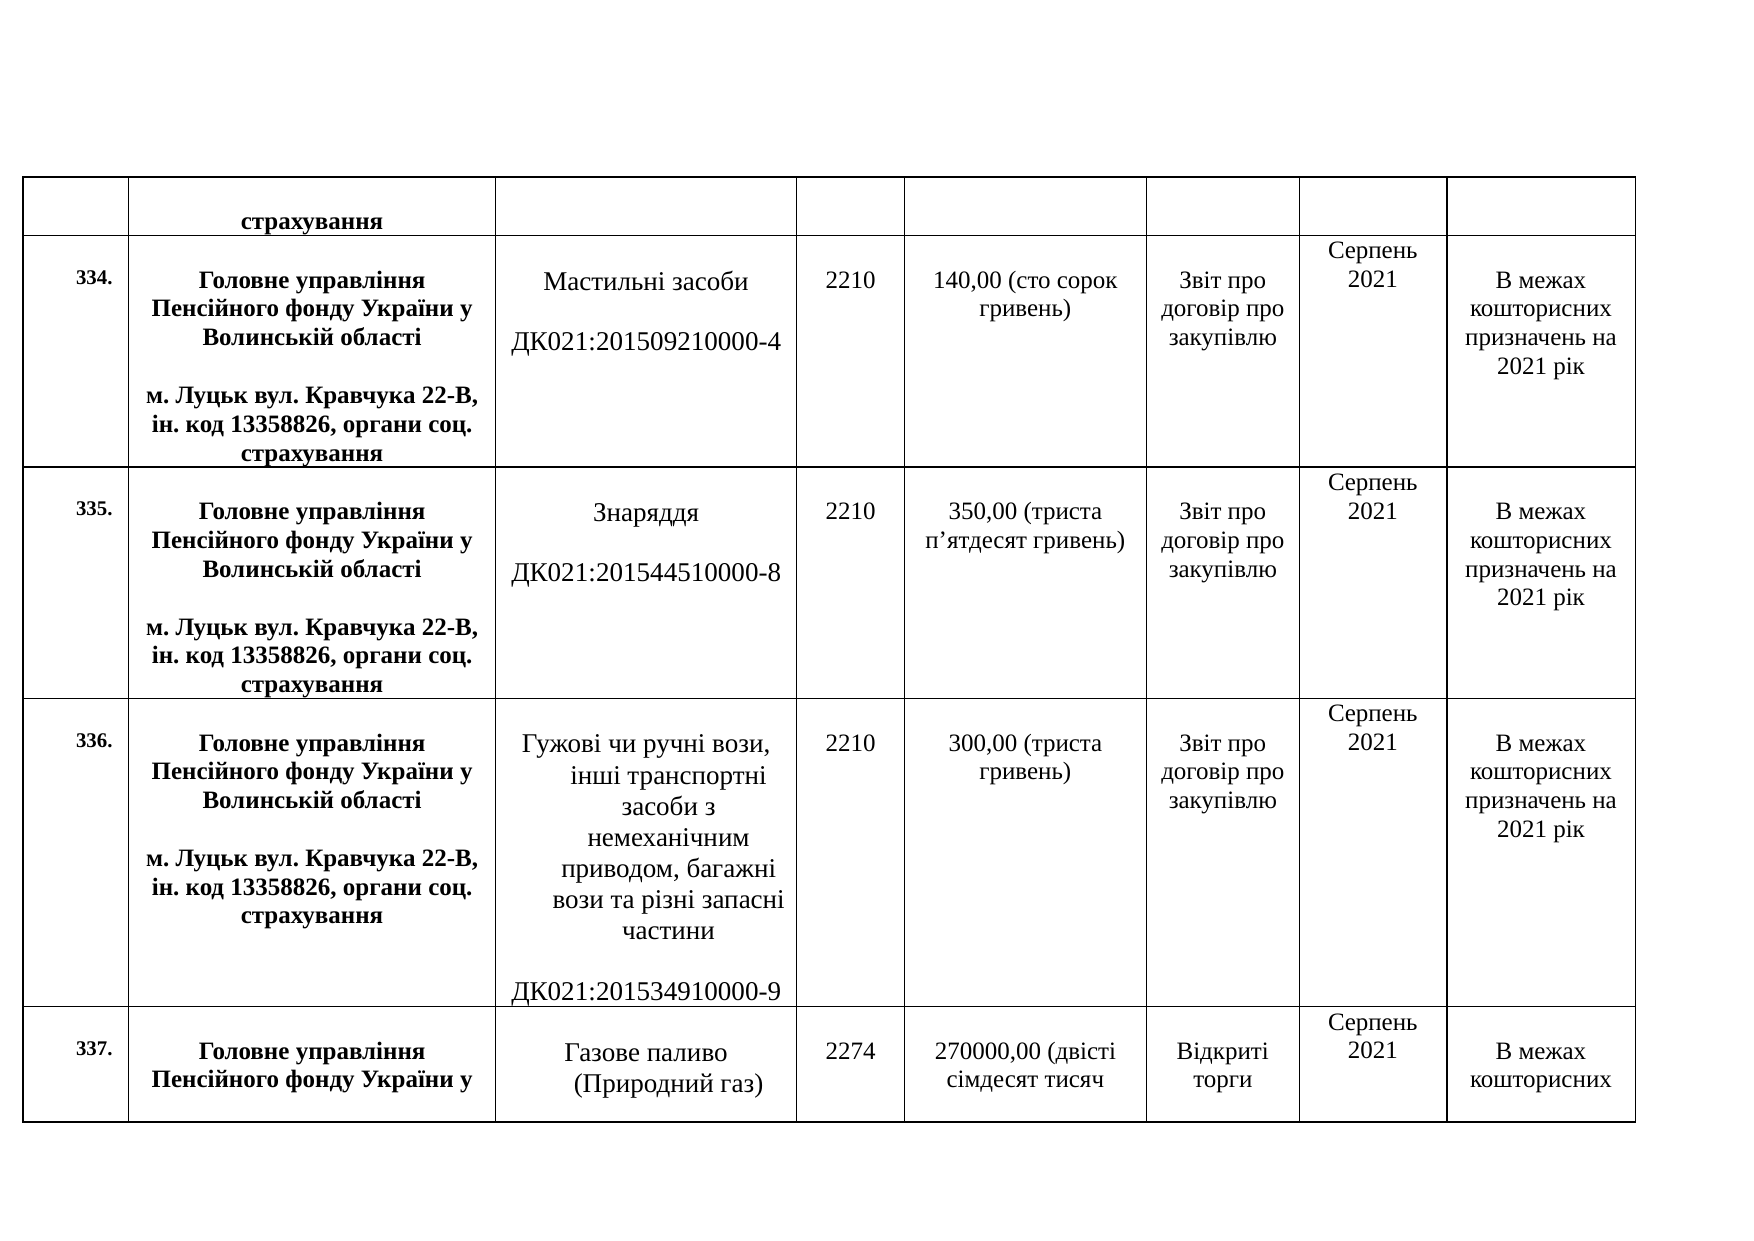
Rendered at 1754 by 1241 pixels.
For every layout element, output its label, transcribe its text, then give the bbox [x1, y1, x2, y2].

table_cell Знаряддя ДК021:201544510000-8 [496, 468, 796, 698]
table_cell В межах кошторисних призначень на 2021 рік [1448, 236, 1635, 466]
table_cell [496, 178, 796, 235]
table_cell [24, 236, 128, 466]
table_cell Головне управління Пенсійного фонду України у [129, 1007, 495, 1121]
table_cell Головне управління Пенсійного фонду України у Волинській області м. Луцьк вул. Кравчука 22-В, ін. код 13358826, органи соц. страхування [129, 468, 495, 698]
table_cell Головне управління Пенсійного фонду України у Волинській області м. Луцьк вул. Кравчука 22-В, ін. код 13358826, органи соц. страхування [129, 236, 495, 466]
table_cell 2210 [797, 699, 904, 1006]
table_cell [24, 1007, 128, 1121]
table_cell 300,00 (триста гривень) [905, 699, 1146, 1006]
table_cell [1300, 178, 1446, 235]
table_cell Cерпень 2021 [1300, 1007, 1446, 1121]
table_cell В межах кошторисних призначень на 2021 рік [1448, 699, 1635, 1006]
table_cell 2210 [797, 468, 904, 698]
table_cell [24, 178, 128, 235]
table_cell [797, 178, 904, 235]
table_cell Відкриті торги [1147, 1007, 1299, 1121]
table_cell 2274 [797, 1007, 904, 1121]
table_cell Мастильні засоби ДК021:201509210000-4 [496, 236, 796, 466]
table_cell Газове паливо (Природний газ) [496, 1007, 796, 1121]
table_cell [24, 699, 128, 1006]
table_cell 270000,00 (двісті сімдесят тисяч [905, 1007, 1146, 1121]
table_cell Cерпень 2021 [1300, 236, 1446, 466]
table_cell Звіт про договір про закупівлю [1147, 236, 1299, 466]
table_cell В межах кошторисних [1448, 1007, 1635, 1121]
table_cell Звіт про договір про закупівлю [1147, 468, 1299, 698]
table_cell Гужові чи ручні вози, інші транспортні засоби з немеханічним приводом, багажні вози та різні запасні частини ДК021:201534910000-9 [496, 699, 796, 1006]
table_cell [905, 178, 1146, 235]
table_cell Головне управління Пенсійного фонду України у Волинській області м. Луцьк вул. Кравчука 22-В, ін. код 13358826, органи соц. страхування [129, 699, 495, 1006]
table_cell 140,00 (сто сорок гривень) [905, 236, 1146, 466]
table_cell [24, 468, 128, 698]
table_cell В межах кошторисних призначень на 2021 рік [1448, 468, 1635, 698]
table_cell 2210 [797, 236, 904, 466]
table_cell страхування [129, 178, 495, 235]
table_cell 350,00 (триста п’ятдесят гривень) [905, 468, 1146, 698]
table_cell Cерпень 2021 [1300, 699, 1446, 1006]
table_cell [1448, 178, 1635, 235]
table_cell Звіт про договір про закупівлю [1147, 699, 1299, 1006]
table_cell [1147, 178, 1299, 235]
table_cell Cерпень 2021 [1300, 468, 1446, 698]
